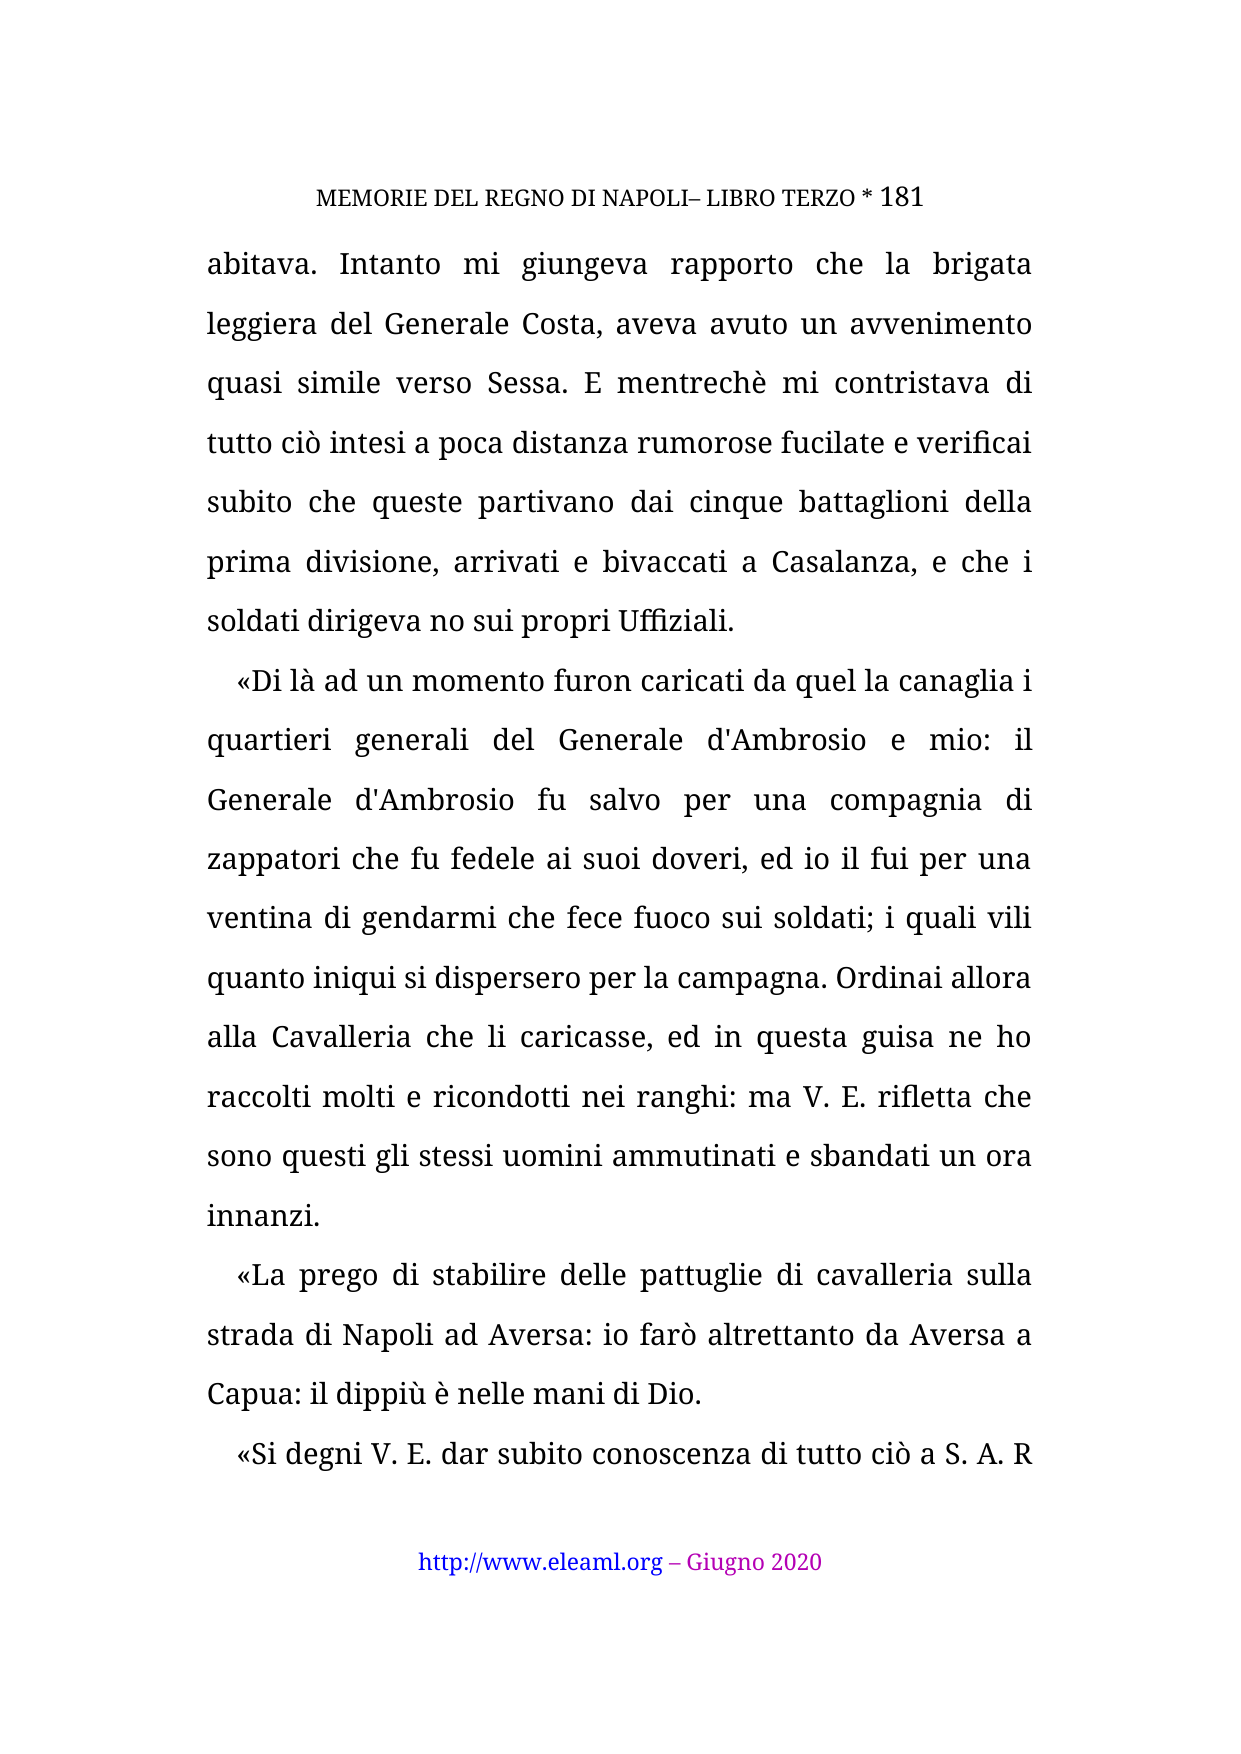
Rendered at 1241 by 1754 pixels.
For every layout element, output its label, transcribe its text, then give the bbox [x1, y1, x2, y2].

text «Si degni V. E. dar subito conoscenza di tutto ciò a S. A. R [207, 1433, 1033, 1473]
text «La prego di stabilire delle pattuglie di cavalleria sulla strada di Napoli ad Aversa: io farò altrettanto da Aversa a Capua: il dippiù è nelle mani di Dio. [207, 1255, 1033, 1413]
text «Di là ad un momento furon caricati da quel la canaglia i quartieri generali del Generale d'Ambrosio e mio: il Generale d'Ambrosio fu salvo per una compagnia di zappatori che fu fedele ai suoi doveri, ed io il fui per una ventina di gendarmi che fece fuoco sui soldati; i quali vili quanto iniqui si dispersero per la campagna. Ordinai allora alla Cavalleria che li caricasse, ed in questa guisa ne ho raccolti molti e ricondotti nei ranghi: ma V. E. rifletta che sono questi gli stessi uomini ammutinati e sbandati un ora innanzi. [207, 660, 1033, 1235]
text abitava. Intanto mi giungeva rapporto che la brigata leggiera del Generale Costa, aveva avuto un avvenimento quasi simile verso Sessa. E mentrechè mi contristava di tutto ciò intesi a poca distanza rumorose fucilate e verificai subito che queste partivano dai cinque battaglioni della prima divisione, arrivati e bivaccati a Casalanza, e che i soldati dirigeva no sui propri Uffiziali. [207, 243, 1033, 640]
